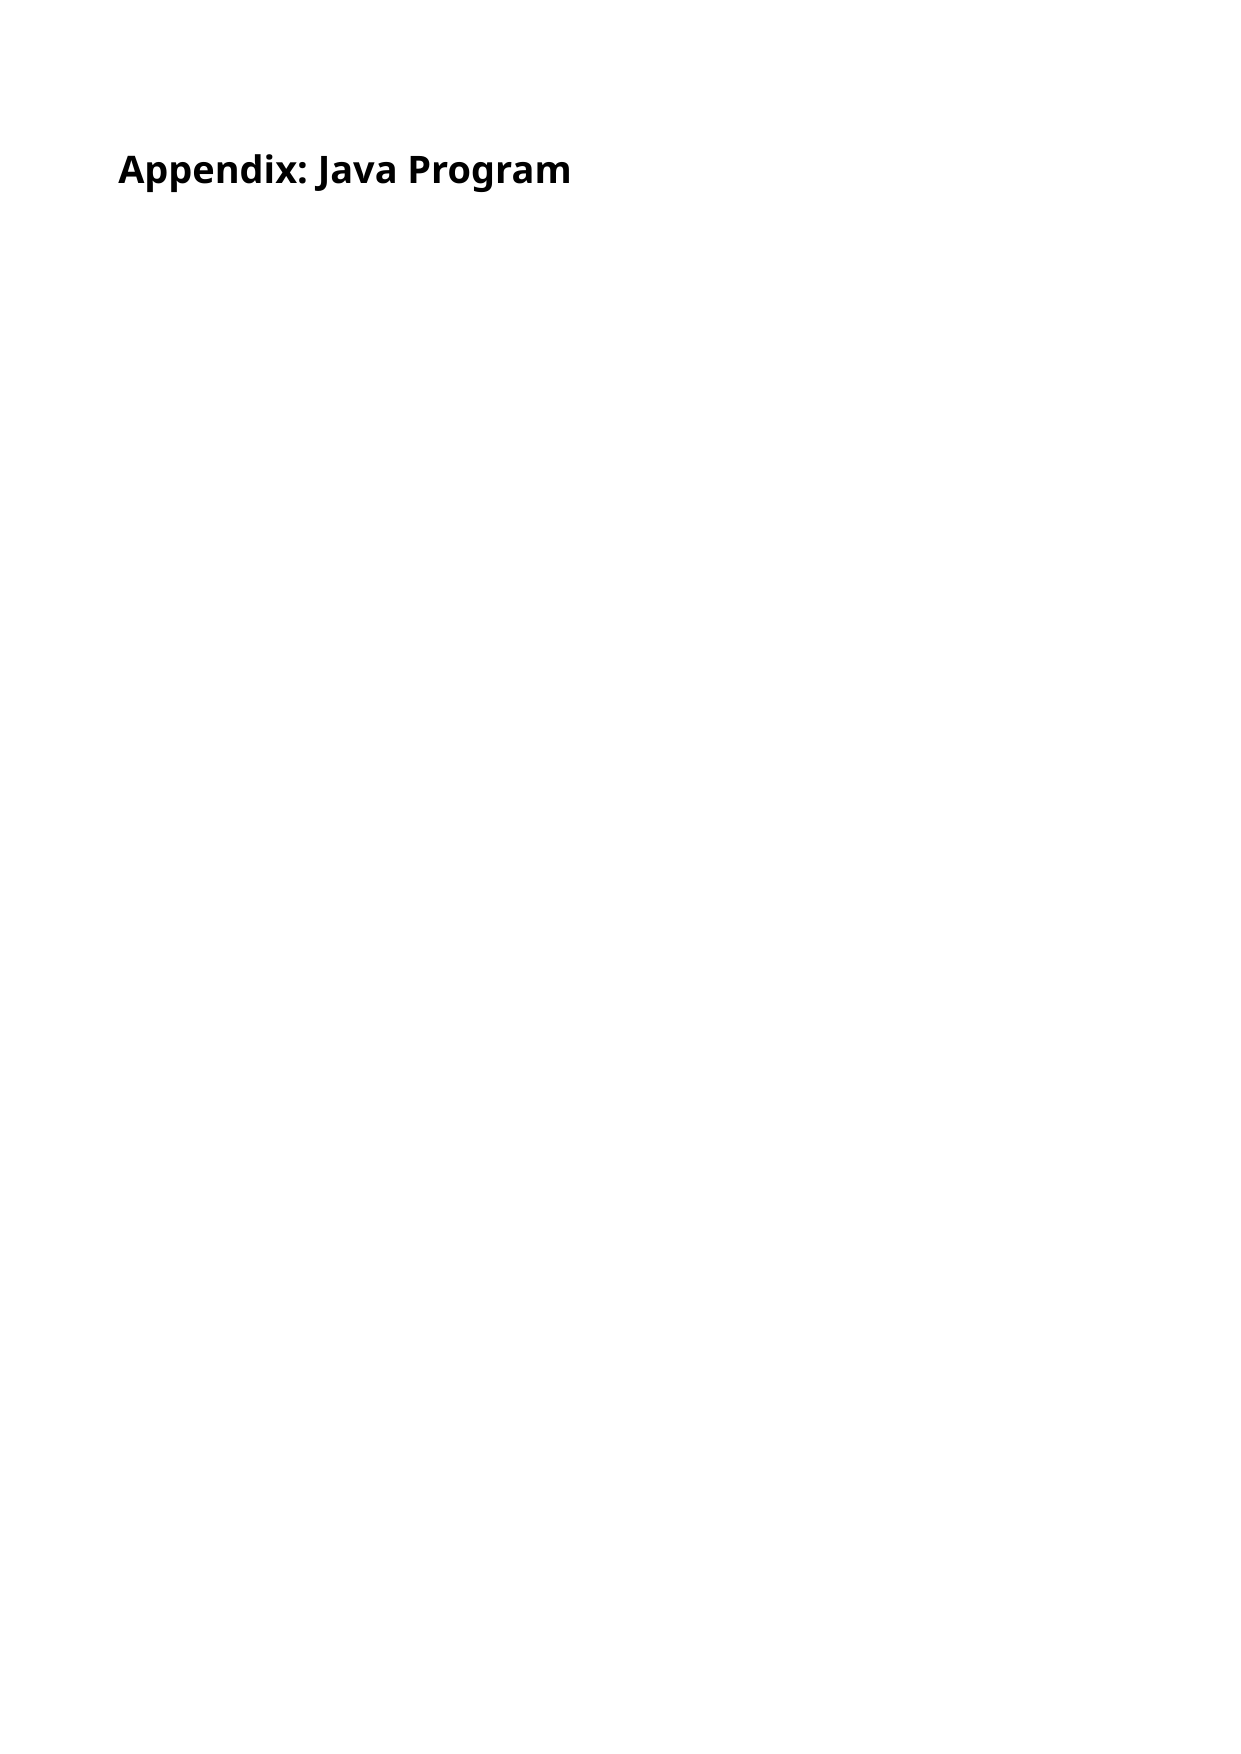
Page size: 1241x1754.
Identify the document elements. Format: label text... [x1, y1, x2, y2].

subtitle Appendix: Java Program [118, 143, 1122, 195]
